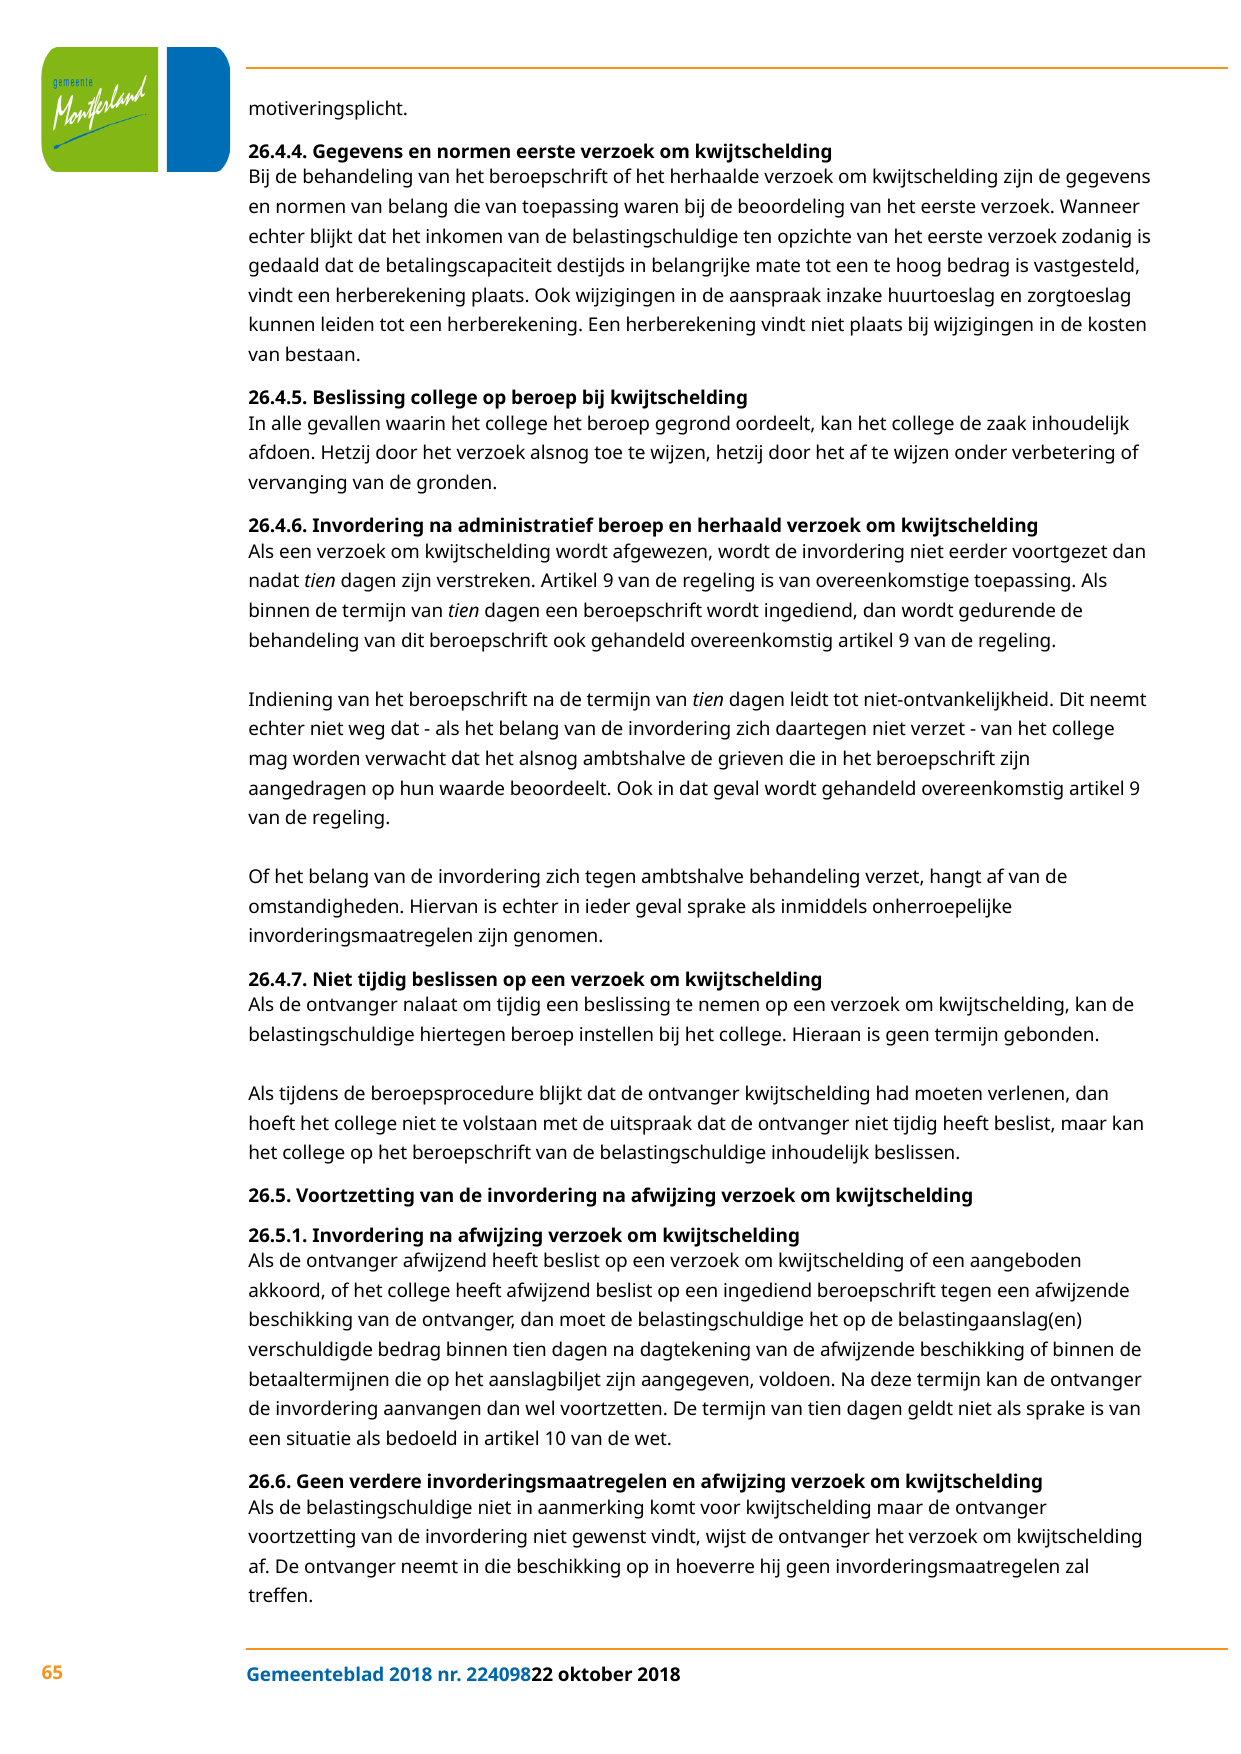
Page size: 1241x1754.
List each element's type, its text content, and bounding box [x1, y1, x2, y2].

text Als een verzoek om kwijtschelding wordt afgewezen, wordt de invordering niet eerder voortgezet dan nadat tien dagen zijn verstreken. Artikel 9 van de regeling is van overeenkomstige toepassing. Als binnen de termijn van tien dagen een beroepschrift wordt ingediend, dan wordt gedurende de behandeling van dit beroepschrift ook gehandeld overeenkomstig artikel 9 van de regeling. [248, 538, 1152, 652]
text 26.4.7. Niet tijdig beslissen op een verzoek om kwijtschelding [248, 966, 1152, 991]
text 26.4.6. Invordering na administratief beroep en herhaald verzoek om kwijtschelding [248, 512, 1152, 538]
text Als de ontvanger nalaat om tijdig een beslissing te nemen op een verzoek om kwijtschelding, kan de belastingschuldige hiertegen beroep instellen bij het college. Hieraan is geen termijn gebonden. [248, 991, 1152, 1047]
text In alle gevallen waarin het college het beroep gegrond oordeelt, kan het college de zaak inhoudelijk afdoen. Hetzij door het verzoek alsnog toe te wijzen, hetzij door het af te wijzen onder verbetering of vervanging van de gronden. [248, 410, 1152, 495]
text 26.5. Voortzetting van de invordering na afwijzing verzoek om kwijtschelding [248, 1182, 1152, 1208]
text Als tijdens de beroepsprocedure blijkt dat de ontvanger kwijtschelding had moeten verlenen, dan hoeft het college niet te volstaan met de uitspraak dat de ontvanger niet tijdig heeft beslist, maar kan het college op het beroepschrift van de belastingschuldige inhoudelijk beslissen. [248, 1080, 1152, 1165]
text Als de belastingschuldige niet in aanmerking komt voor kwijtschelding maar de ontvanger voortzetting van de invordering niet gewenst vindt, wijst de ontvanger het verzoek om kwijtschelding af. De ontvanger neemt in die beschikking op in hoeverre hij geen invorderingsmaatregelen zal treffen. [248, 1494, 1152, 1608]
text motiveringsplicht. [248, 95, 1152, 121]
text 26.4.5. Beslissing college op beroep bij kwijtschelding [248, 384, 1152, 410]
text Als de ontvanger afwijzend heeft beslist op een verzoek om kwijtschelding of een aangeboden akkoord, of het college heeft afwijzend beslist op een ingediend beroepschrift tegen een afwijzende beschikking van de ontvanger, dan moet de belastingschuldige het op de belastingaanslag(en) verschuldigde bedrag binnen tien dagen na dagtekening van de afwijzende beschikking of binnen de betaaltermijnen die op het aanslagbiljet zijn aangegeven, voldoen. Na deze termijn kan de ontvanger de invordering aanvangen dan wel voortzetten. De termijn van tien dagen geldt niet als sprake is van een situatie als bedoeld in artikel 10 van de wet. [248, 1247, 1152, 1451]
text 26.4.4. Gegevens en normen eerste verzoek om kwijtschelding [248, 138, 1152, 164]
text Indiening van het beroepschrift na de termijn van tien dagen leidt tot niet-ontvankelijkheid. Dit neemt echter niet weg dat - als het belang van de invordering zich daartegen niet verzet - van het college mag worden verwacht dat het alsnog ambtshalve de grieven die in het beroepschrift zijn aangedragen op hun waarde beoordeelt. Ook in dat geval wordt gehandeld overeenkomstig artikel 9 van de regeling. [248, 686, 1152, 830]
text Of het belang van de invordering zich tegen ambtshalve behandeling verzet, hangt af van de omstandigheden. Hiervan is echter in ieder geval sprake als inmiddels onherroepelijke invorderingsmaatregelen zijn genomen. [248, 863, 1152, 948]
text 26.6. Geen verdere invorderingsmaatregelen en afwijzing verzoek om kwijtschelding [248, 1468, 1152, 1494]
text Bij de behandeling van het beroepschrift of het herhaalde verzoek om kwijtschelding zijn de gegevens en normen van belang die van toepassing waren bij de beoordeling van het eerste verzoek. Wanneer echter blijkt dat het inkomen van de belastingschuldige ten opzichte van het eerste verzoek zodanig is gedaald dat de betalingscapaciteit destijds in belangrijke mate tot een te hoog bedrag is vastgesteld, vindt een herberekening plaats. Ook wijzigingen in de aanspraak inzake huurtoeslag en zorgtoeslag kunnen leiden tot een herberekening. Een herberekening vindt niet plaats bij wijzigingen in de kosten van bestaan. [248, 164, 1152, 367]
picture [41, 47, 231, 172]
text 26.5.1. Invordering na afwijzing verzoek om kwijtschelding [248, 1222, 1152, 1247]
